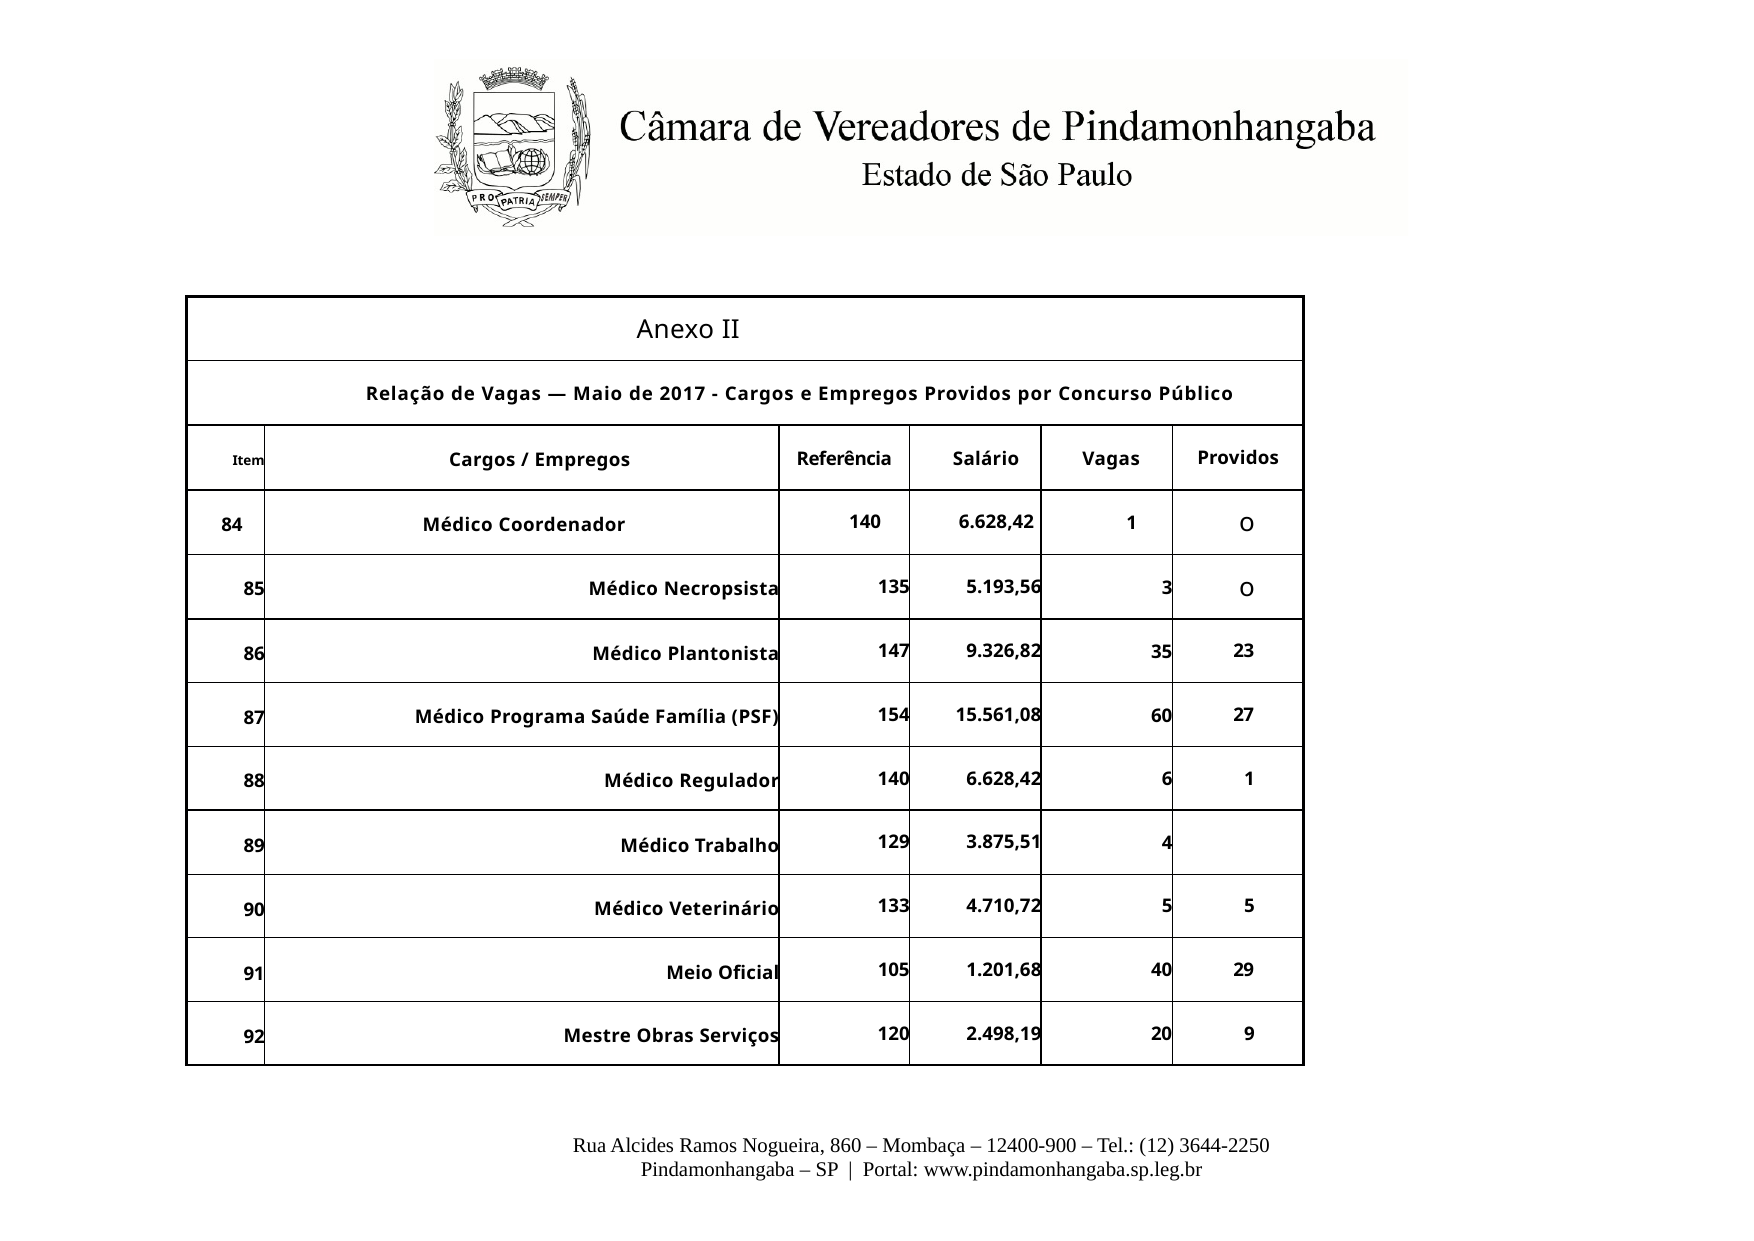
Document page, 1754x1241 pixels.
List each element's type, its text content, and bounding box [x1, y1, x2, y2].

table_cell 133 [780, 875, 909, 937]
table_cell 120 [780, 1002, 909, 1064]
table_cell o [1173, 491, 1302, 554]
table_cell 3.875,51 [910, 811, 1040, 874]
table_cell 5.193,56 [910, 555, 1040, 618]
table_cell 40 [1042, 938, 1172, 1001]
table_cell 1 [1042, 491, 1172, 554]
table_cell 4 [1042, 811, 1172, 874]
table_cell Item [188, 426, 264, 489]
table_cell 6.628,42 [910, 747, 1040, 809]
table_cell 154 [780, 683, 909, 746]
table_cell Médico Trabalho [265, 811, 778, 874]
table_cell 86 [188, 620, 264, 682]
table_cell Meio Oficial [265, 938, 778, 1001]
table_cell Vagas [1042, 426, 1172, 489]
table_cell Médico Coordenador [265, 491, 778, 554]
table_cell 140 [780, 747, 909, 809]
table_cell 129 [780, 811, 909, 874]
table_cell Médico Programa Saúde Família (PSF) [265, 683, 778, 746]
table_cell 135 [780, 555, 909, 618]
table_cell 90 [188, 875, 264, 937]
table_cell 27 [1173, 683, 1302, 746]
table_cell 89 [188, 811, 264, 874]
table_cell 35 [1042, 620, 1172, 682]
table_cell Salário [910, 426, 1040, 489]
table_cell Relação de Vagas — Maio de 2017 - Cargos e Empregos Providos por Concurso Público [188, 361, 1302, 424]
table_cell 91 [188, 938, 264, 1001]
table_cell Médico Necropsista [265, 555, 778, 618]
table_cell 92 [188, 1002, 264, 1064]
table_cell 140 [780, 491, 909, 554]
table_cell 23 [1173, 620, 1302, 682]
table_cell 105 [780, 938, 909, 1001]
table_cell Cargos / Empregos [265, 426, 778, 489]
table_cell [1173, 811, 1302, 874]
table_cell 87 [188, 683, 264, 746]
table_cell 29 [1173, 938, 1302, 1001]
table_cell 60 [1042, 683, 1172, 746]
table_cell 9.326,82 [910, 620, 1040, 682]
table_cell Médico Plantonista [265, 620, 778, 682]
table_cell 6 [1042, 747, 1172, 809]
table_cell 147 [780, 620, 909, 682]
table_cell 1 [1173, 747, 1302, 809]
table_cell 85 [188, 555, 264, 618]
table_cell Referência [780, 426, 909, 489]
table_cell 1.201,68 [910, 938, 1040, 1001]
picture [434, 59, 1409, 236]
table_header Anexo II [188, 298, 1302, 360]
table_cell 9 [1173, 1002, 1302, 1064]
table_cell 3 [1042, 555, 1172, 618]
table_cell Providos [1173, 426, 1302, 489]
table_cell 88 [188, 747, 264, 809]
table_cell 2.498,19 [910, 1002, 1040, 1064]
table_cell o [1173, 555, 1302, 618]
table_cell Mestre Obras Serviços [265, 1002, 778, 1064]
table_cell 5 [1042, 875, 1172, 937]
table_cell 5 [1173, 875, 1302, 937]
table_cell Médico Veterinário [265, 875, 778, 937]
table_cell 6.628,42 [910, 491, 1040, 554]
table_cell 20 [1042, 1002, 1172, 1064]
table_cell 4.710,72 [910, 875, 1040, 937]
table_cell 84 [188, 491, 264, 554]
table_cell 15.561,08 [910, 683, 1040, 746]
table_cell Médico Regulador [265, 747, 778, 809]
